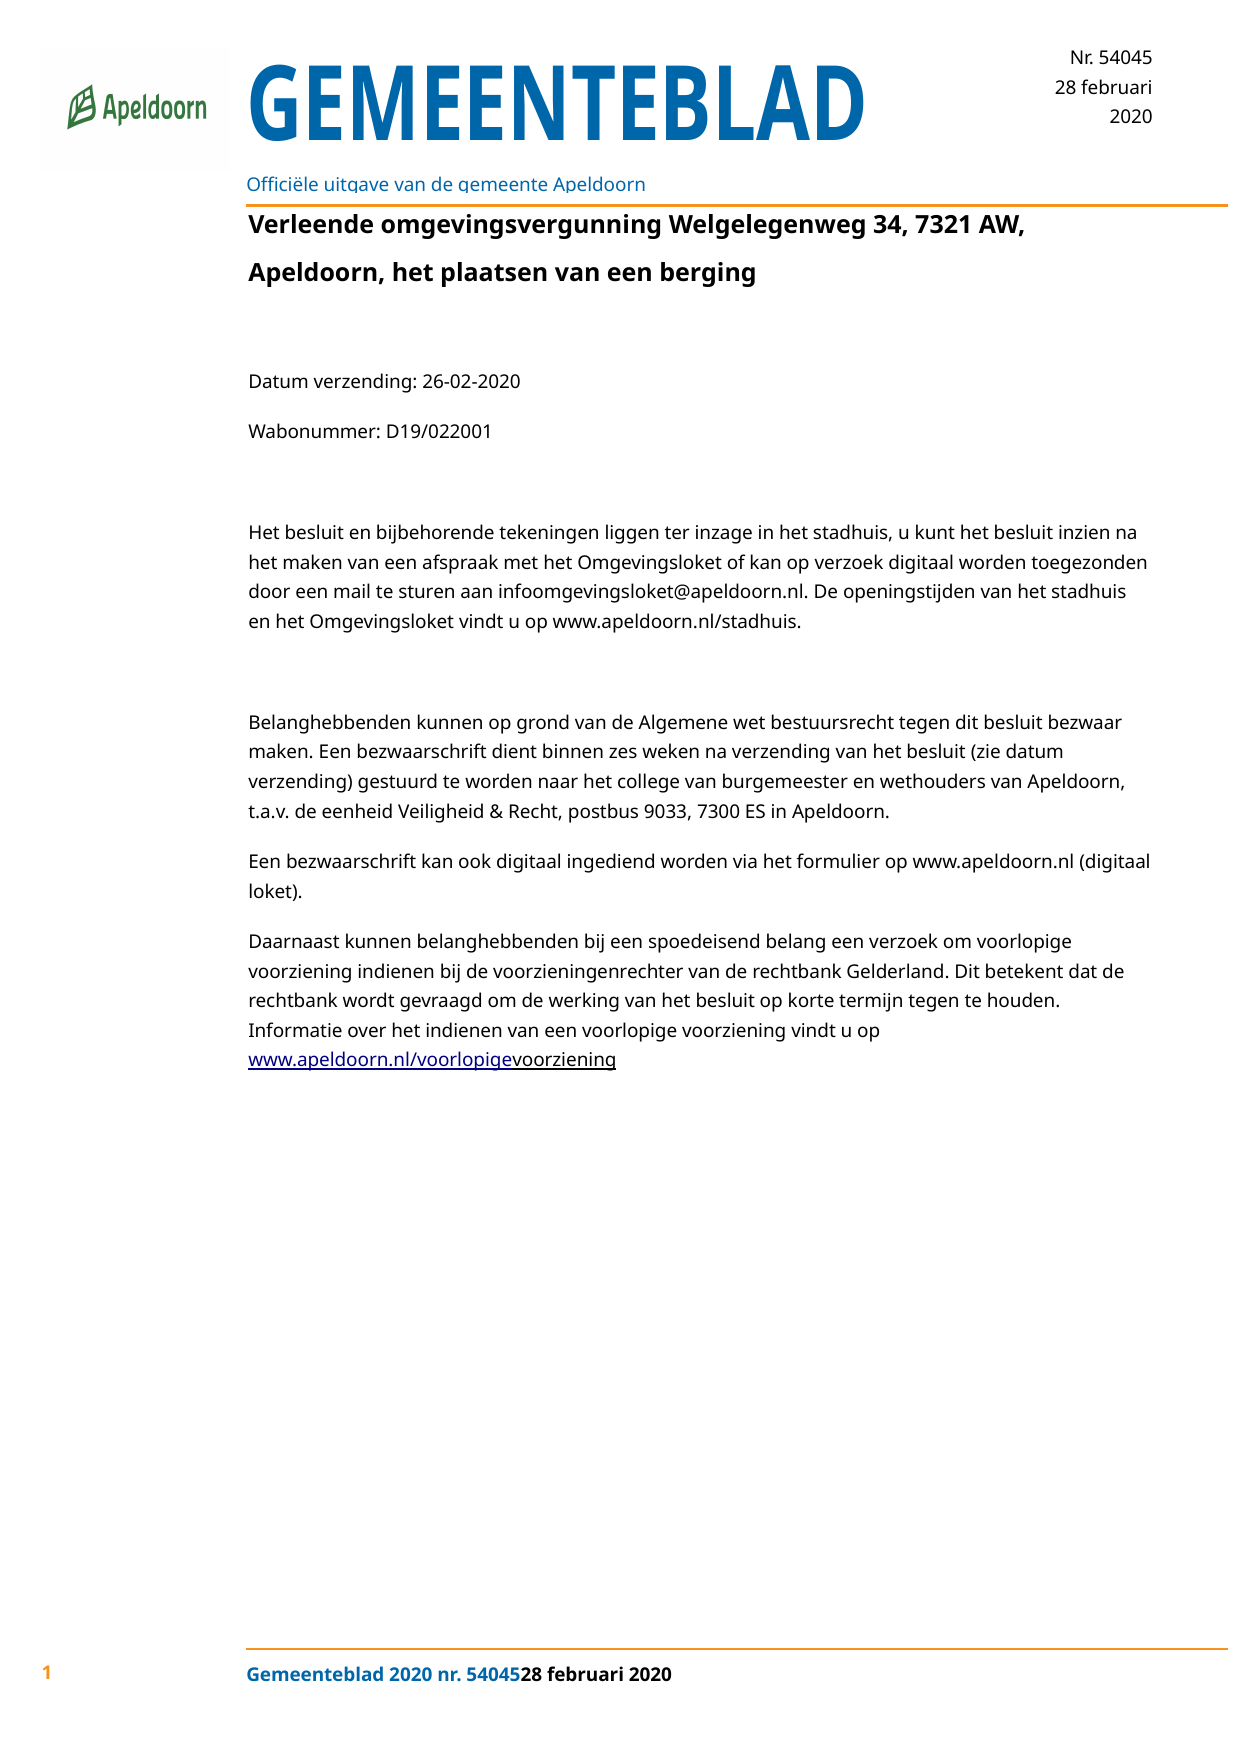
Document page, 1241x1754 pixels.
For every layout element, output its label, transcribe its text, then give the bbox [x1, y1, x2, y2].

text Verleende omgevingsvergunning Welgelegenweg 34, 7321 AW, Apeldoorn, het plaatsen van een berging [248, 207, 1152, 288]
text Een bezwaarschrift kan ook digitaal ingediend worden via het formulier op www.apeldoorn.nl (digitaal loket). [248, 848, 1152, 904]
picture [41, 47, 231, 172]
text Belanghebbenden kunnen op grond van de Algemene wet bestuursrecht tegen dit besluit bezwaar maken. Een bezwaarschrift dient binnen zes weken na verzending van het besluit (zie datum verzending) gestuurd te worden naar het college van burgemeester en wethouders van Apeldoorn, t.a.v. de eenheid Veiligheid & Recht, postbus 9033, 7300 ES in Apeldoorn. [248, 709, 1152, 824]
text Wabonummer: D19/022001 [248, 419, 1152, 444]
text Datum verzending: 26-02-2020 [248, 368, 1152, 394]
text Het besluit en bijbehorende tekeningen liggen ter inzage in het stadhuis, u kunt het besluit inzien na het maken van een afspraak met het Omgevingsloket of kan op verzoek digitaal worden toegezonden door een mail te sturen aan infoomgevingsloket@apeldoorn.nl. De openingstijden van het stadhuis en het Omgevingsloket vindt u op www.apeldoorn.nl/stadhuis. [248, 519, 1152, 634]
text Daarnaast kunnen belanghebbenden bij een spoedeisend belang een verzoek om voorlopige voorziening indienen bij de voorzieningenrechter van de rechtbank Gelderland. Dit betekent dat de rechtbank wordt gevraagd om de werking van het besluit op korte termijn tegen te houden. Informatie over het indienen van een voorlopige voorziening vindt u op www.apeldoorn.nl/voorlopigevoorziening [248, 928, 1152, 1072]
